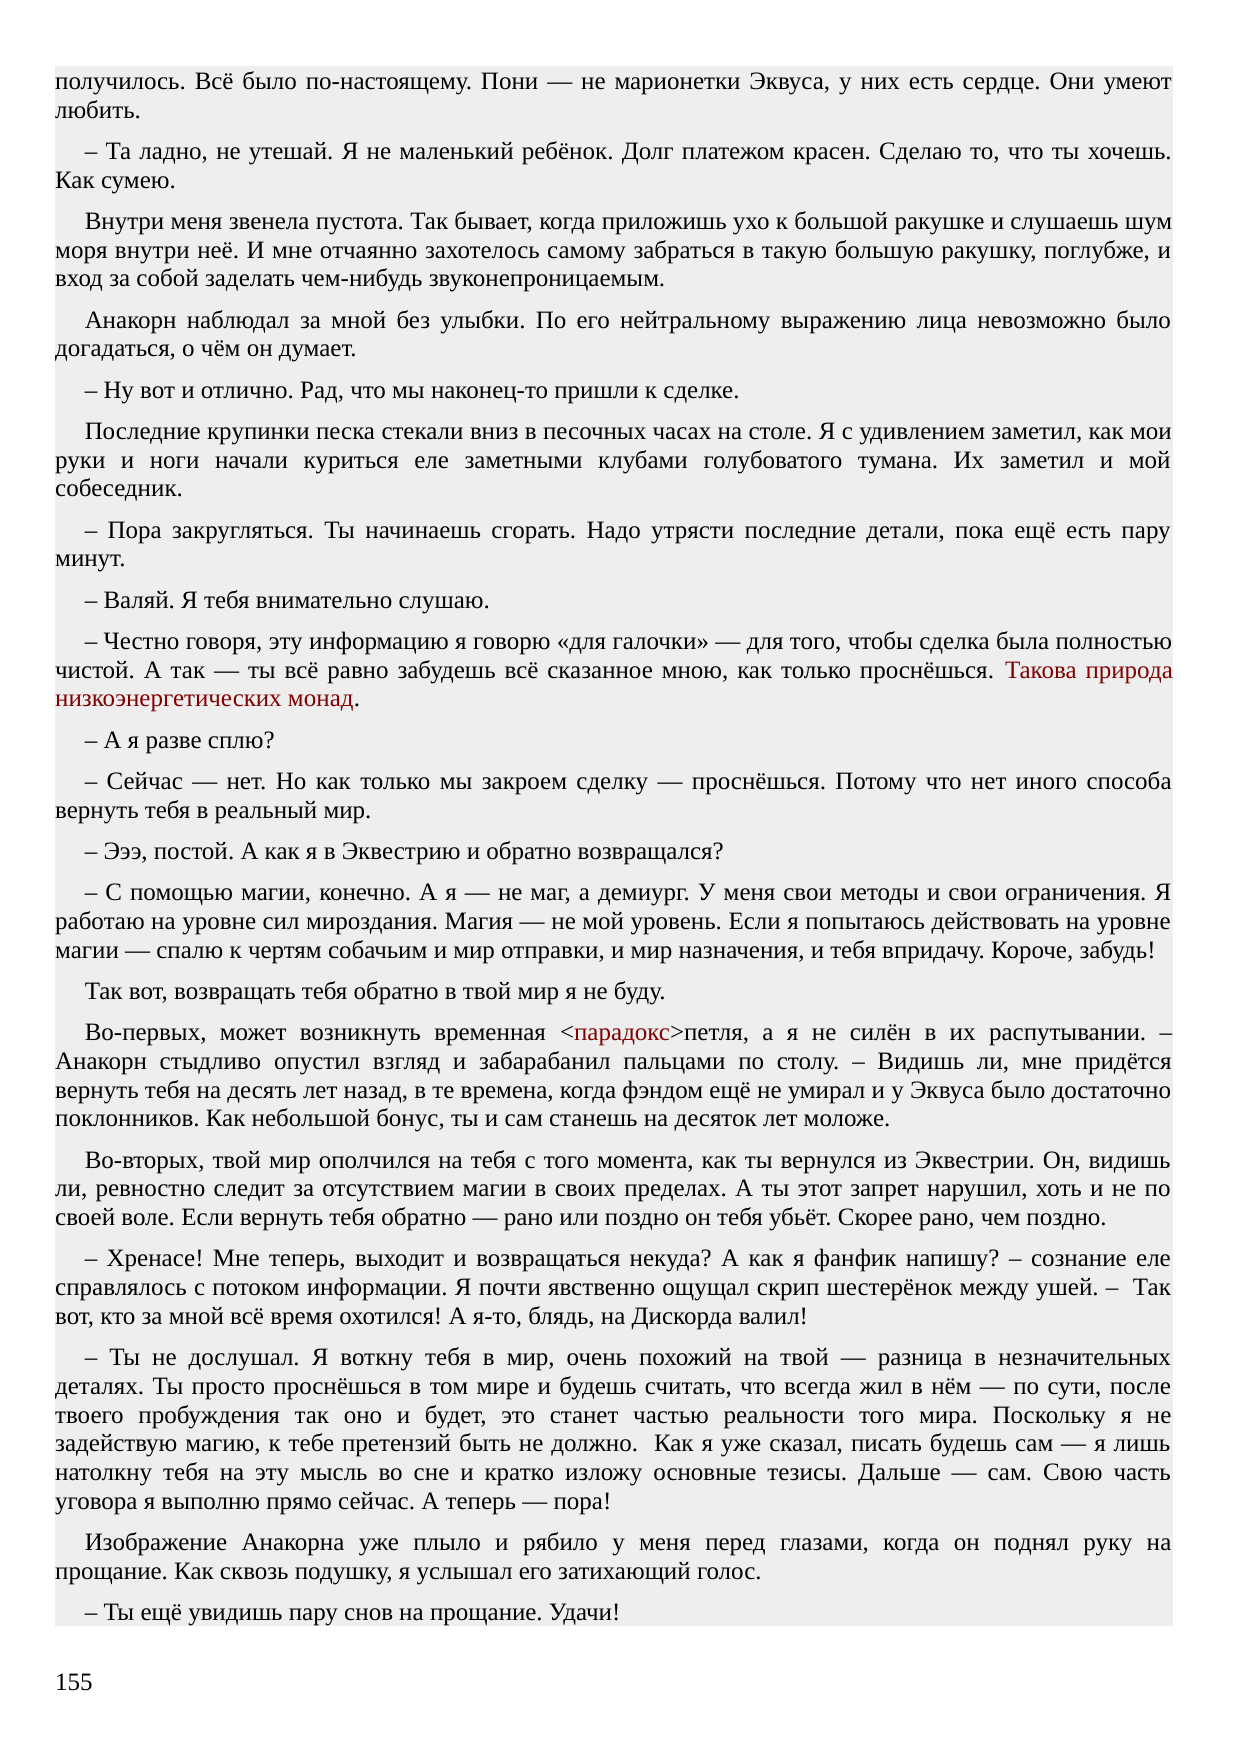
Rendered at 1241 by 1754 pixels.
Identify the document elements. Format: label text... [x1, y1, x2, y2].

text Во-вторых, твой мир ополчился на тебя с того момента, как ты вернулся из Эквестрии. Он, видишь ли, ревностно следит за отсутствием магии в своих пределах. А ты этот запрет нарушил, хоть и не по своей воле. Если вернуть тебя обратно — рано или поздно он тебя убьёт. Скорее рано, чем поздно. [55, 1145, 1173, 1231]
text – С помощью магии, конечно. А я — не маг, а демиург. У меня свои методы и свои ограничения. Я работаю на уровне сил мироздания. Магия — не мой уровень. Если я попытаюсь действовать на уровне магии — спалю к чертям собачьим и мир отправки, и мир назначения, и тебя впридачу. Короче, забудь! [55, 877, 1173, 963]
text Последние крупинки песка стекали вниз в песочных часах на столе. Я с удивлением заметил, как мои руки и ноги начали куриться еле заметными клубами голубоватого тумана. Их заметил и мой собеседник. [55, 416, 1173, 502]
text – Ты ещё увидишь пару снов на прощание. Удачи! [55, 1597, 1173, 1626]
text – Та ладно, не утешай. Я не маленький ребёнок. Долг платежом красен. Сделаю то, что ты хочешь. Как сумею. [55, 136, 1173, 193]
text Изображение Анакорна уже плыло и рябило у меня перед глазами, когда он поднял руку на прощание. Как сквозь подушку, я услышал его затихающий голос. [55, 1527, 1173, 1585]
text – Хренасе! Мне теперь, выходит и возвращаться некуда? А как я фанфик напишу? – сознание еле справлялось с потоком информации. Я почти явственно ощущал скрип шестерёнок между ушей. – Так вот, кто за мной всё время охотился! А я-то, блядь, на Дискорда валил! [55, 1243, 1173, 1330]
text Во-первых, может возникнуть временная <парадокс>петля, а я не силён в их распутывании. – Анакорн стыдливо опустил взгляд и забарабанил пальцами по столу. – Видишь ли, мне придётся вернуть тебя на десять лет назад, в те времена, когда фэндом ещё не умирал и у Эквуса было достаточно поклонников. Как небольшой бонус, ты и сам станешь на десяток лет моложе. [55, 1017, 1173, 1132]
text – Эээ, постой. А как я в Эквестрию и обратно возвращался? [55, 836, 1173, 865]
text – Ну вот и отлично. Рад, что мы наконец-то пришли к сделке. [55, 375, 1173, 403]
text – Честно говоря, эту информацию я говорю «для галочки» — для того, чтобы сделка была полностью чистой. А так — ты всё равно забудешь всё сказанное мною, как только проснёшься. Такова природа низкоэнергетических монад. [55, 626, 1173, 712]
text получилось. Всё было по-настоящему. Пони — не марионетки Эквуса, у них есть сердце. Они умеют любить. [55, 66, 1173, 123]
text – А я разве сплю? [55, 725, 1173, 753]
text Анакорн наблюдал за мной без улыбки. По его нейтральному выражению лица невозможно было догадаться, о чём он думает. [55, 305, 1173, 362]
text Так вот, возвращать тебя обратно в твой мир я не буду. [55, 976, 1173, 1005]
text – Ты не дослушал. Я воткну тебя в мир, очень похожий на твой — разница в незначительных деталях. Ты просто проснёшься в том мире и будешь считать, что всегда жил в нём — по сути, после твоего пробуждения так оно и будет, это станет частью реальности того мира. Поскольку я не задействую магию, к тебе претензий быть не должно. Как я уже сказал, писать будешь сам — я лишь натолкну тебя на эту мысль во сне и кратко изложу основные тезисы. Дальше — сам. Свою часть уговора я выполню прямо сейчас. А теперь — пора! [55, 1342, 1173, 1515]
text – Валяй. Я тебя внимательно слушаю. [55, 585, 1173, 613]
text – Сейчас — нет. Но как только мы закроем сделку — проснёшься. Потому что нет иного способа вернуть тебя в реальный мир. [55, 766, 1173, 823]
text – Пора закругляться. Ты начинаешь сгорать. Надо утрясти последние детали, пока ещё есть пару минут. [55, 515, 1173, 572]
text Внутри меня звенела пустота. Так бывает, когда приложишь ухо к большой ракушке и слушаешь шум моря внутри неё. И мне отчаянно захотелось самому забраться в такую большую ракушку, поглубже, и вход за собой заделать чем-нибудь звуконепроницаемым. [55, 206, 1173, 292]
